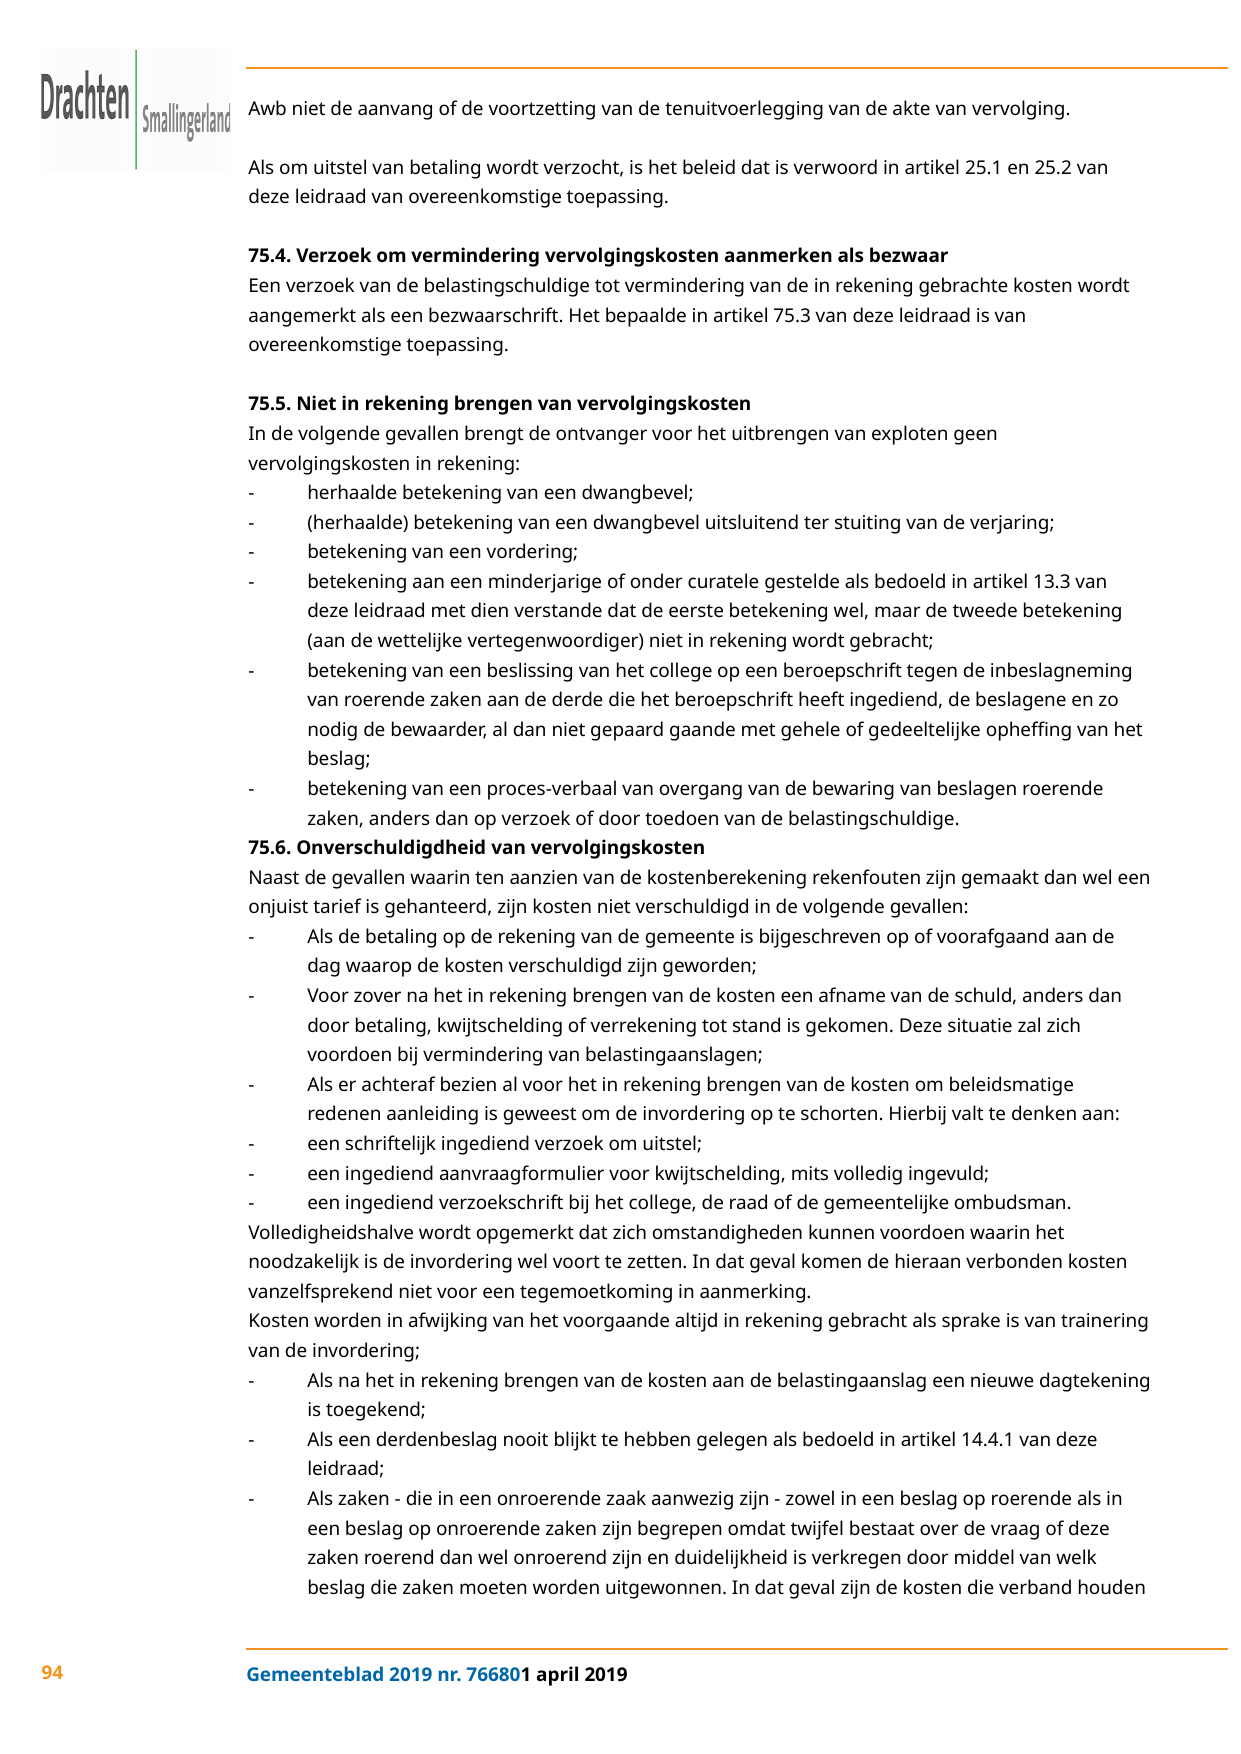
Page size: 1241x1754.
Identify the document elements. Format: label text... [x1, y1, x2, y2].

text 75.4. Verzoek om vermindering vervolgingskosten aanmerken als bezwaar [248, 243, 1152, 268]
text 75.5. Niet in rekening brengen van vervolgingskosten [248, 391, 1152, 416]
list betekening van een proces-verbaal van overgang van de bewaring van beslagen roerende zaken, anders dan op verzoek of door toedoen van de belastingschuldige. [248, 775, 1152, 831]
list Als zaken - die in een onroerende zaak aanwezig zijn - zowel in een beslag op roerende als in een beslag op onroerende zaken zijn begrepen omdat twijfel bestaat over de vraag of deze zaken roerend dan wel onroerend zijn en duidelijkheid is verkregen door middel van welk beslag die zaken moeten worden uitgewonnen. In dat geval zijn de kosten die verband houden [248, 1485, 1152, 1600]
text Een verzoek van de belastingschuldige tot vermindering van de in rekening gebrachte kosten wordt aangemerkt als een bezwaarschrift. Het bepaalde in artikel 75.3 van deze leidraad is van overeenkomstige toepassing. [248, 272, 1152, 357]
text In de volgende gevallen brengt de ontvanger voor het uitbrengen van exploten geen vervolgingskosten in rekening: [248, 420, 1152, 476]
list Voor zover na het in rekening brengen van de kosten een afname van de schuld, anders dan door betaling, kwijtschelding of verrekening tot stand is gekomen. Deze situatie zal zich voordoen bij vermindering van belastingaanslagen; [248, 982, 1152, 1067]
list een ingediend verzoekschrift bij het college, de raad of de gemeentelijke ombudsman. [248, 1189, 1152, 1215]
list betekening van een vordering; [248, 538, 1152, 564]
text Volledigheidshalve wordt opgemerkt dat zich omstandigheden kunnen voordoen waarin het noodzakelijk is de invordering wel voort te zetten. In dat geval komen de hieraan verbonden kosten vanzelfsprekend niet voor een tegemoetkoming in aanmerking. [248, 1219, 1152, 1304]
list (herhaalde) betekening van een dwangbevel uitsluitend ter stuiting van de verjaring; [248, 509, 1152, 535]
text Als om uitstel van betaling wordt verzocht, is het beleid dat is verwoord in artikel 25.1 en 25.2 van deze leidraad van overeenkomstige toepassing. [248, 154, 1152, 209]
text Awb niet de aanvang of de voortzetting van de tenuitvoerlegging van de akte van vervolging. [248, 95, 1152, 121]
list Als er achteraf bezien al voor het in rekening brengen van de kosten om beleidsmatige redenen aanleiding is geweest om de invordering op te schorten. Hierbij valt te denken aan: [248, 1071, 1152, 1126]
text 75.6. Onverschuldigdheid van vervolgingskosten [248, 834, 1152, 860]
list een ingediend aanvraagformulier voor kwijtschelding, mits volledig ingevuld; [248, 1160, 1152, 1186]
picture [41, 47, 231, 172]
list herhaalde betekening van een dwangbevel; [248, 479, 1152, 505]
text Naast de gevallen waarin ten aanzien van de kostenberekening rekenfouten zijn gemaakt dan wel een onjuist tarief is gehanteerd, zijn kosten niet verschuldigd in de volgende gevallen: [248, 864, 1152, 919]
list Als na het in rekening brengen van de kosten aan de belastingaanslag een nieuwe dagtekening is toegekend; [248, 1367, 1152, 1422]
text Kosten worden in afwijking van het voorgaande altijd in rekening gebracht als sprake is van trainering van de invordering; [248, 1308, 1152, 1363]
list betekening van een beslissing van het college op een beroepschrift tegen de inbeslagneming van roerende zaken aan de derde die het beroepschrift heeft ingediend, de beslagene en zo nodig de bewaarder, al dan niet gepaard gaande met gehele of gedeeltelijke opheffing van het beslag; [248, 657, 1152, 771]
list een schriftelijk ingediend verzoek om uitstel; [248, 1130, 1152, 1156]
list betekening aan een minderjarige of onder curatele gestelde als bedoeld in artikel 13.3 van deze leidraad met dien verstande dat de eerste betekening wel, maar de tweede betekening (aan de wettelijke vertegenwoordiger) niet in rekening wordt gebracht; [248, 568, 1152, 653]
list Als een derdenbeslag nooit blijkt te hebben gelegen als bedoeld in artikel 14.4.1 van deze leidraad; [248, 1426, 1152, 1481]
list Als de betaling op de rekening van de gemeente is bijgeschreven op of voorafgaand aan de dag waarop de kosten verschuldigd zijn geworden; [248, 923, 1152, 978]
